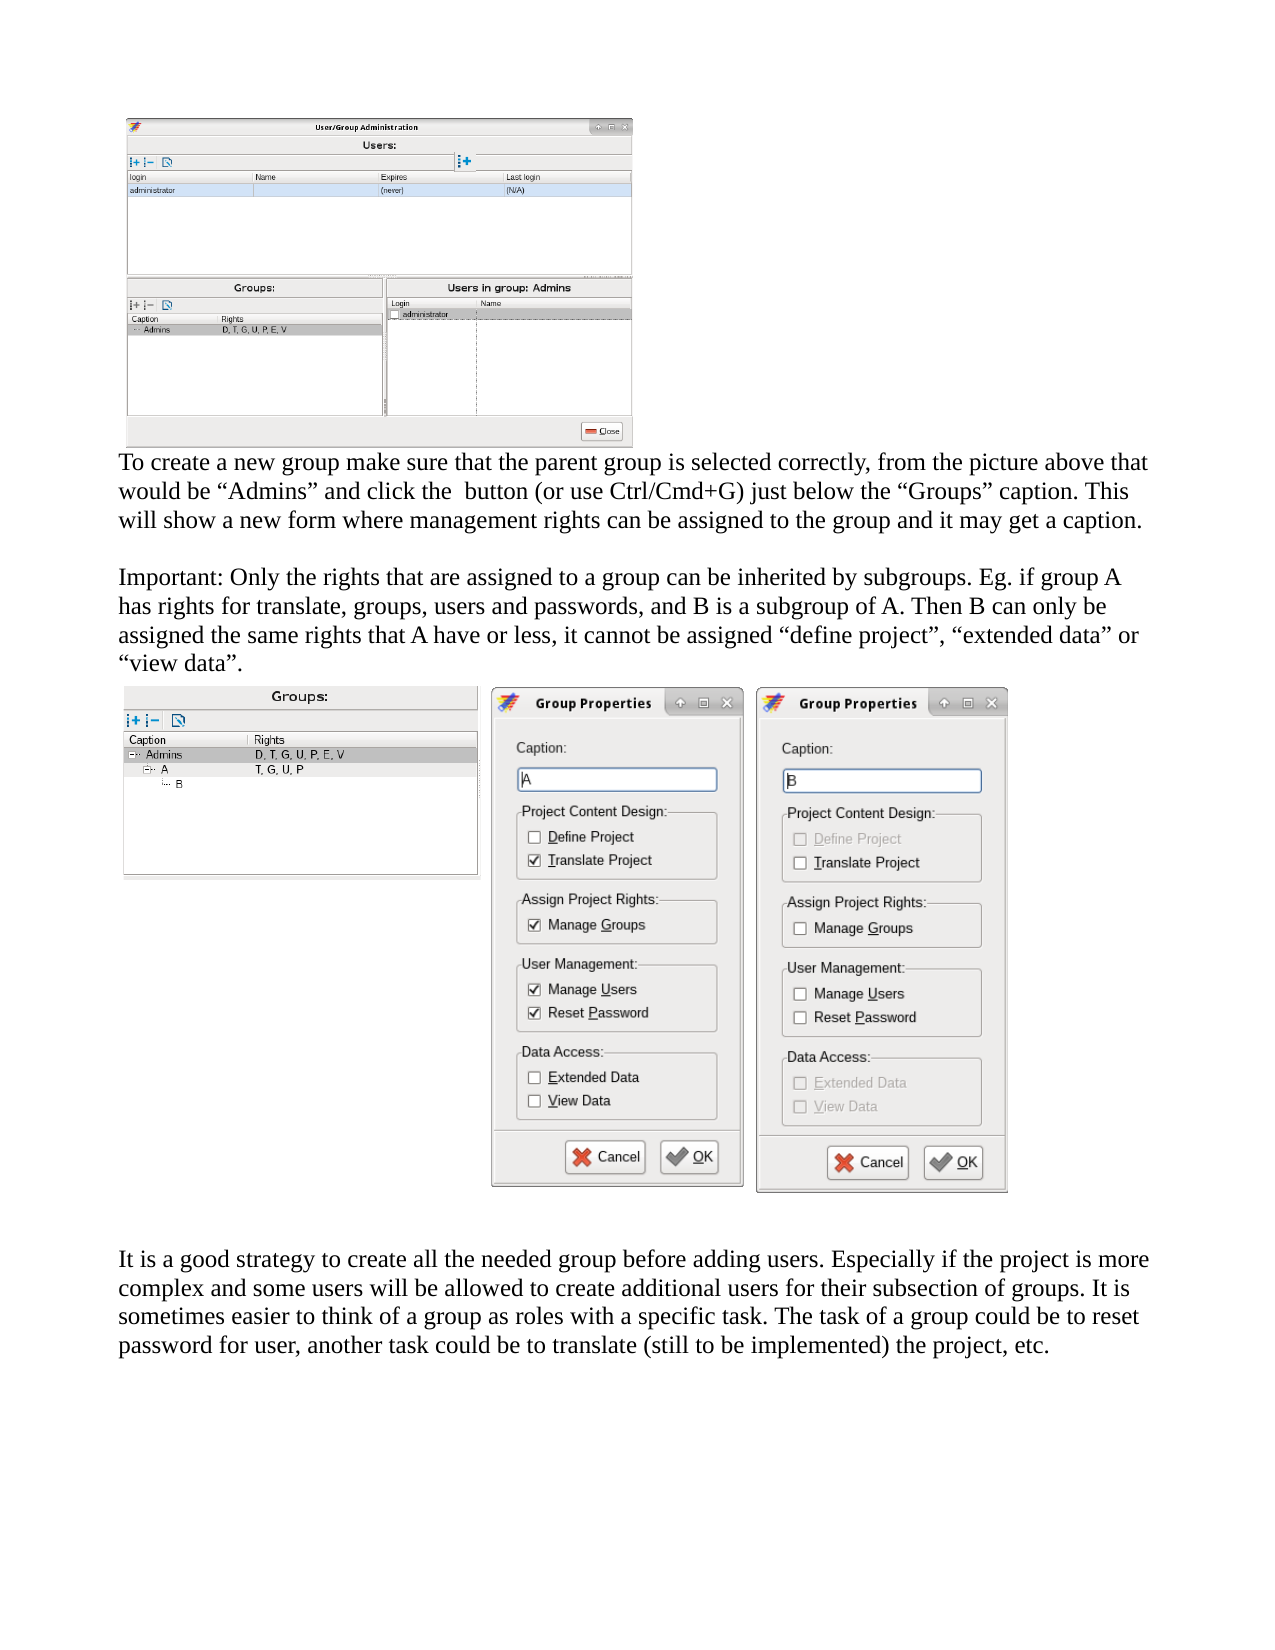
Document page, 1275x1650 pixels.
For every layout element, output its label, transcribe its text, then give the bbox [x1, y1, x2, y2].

picture [756, 687, 1008, 1193]
text Important: Only the rights that are assigned to a group can be inherited by subgroups. Eg. if group A has rights for translate, groups, users and passwords, and B is a subgroup of A. Then B can only be assigned the same rights that A have or less, it cannot be assigned “define project”, “extended data” or “view data”. [118, 562, 1157, 677]
text To create a new group make sure that the parent group is selected correctly, from the picture above that would be “Admins” and click the button (or use Ctrl/Cmd+G) just below the “Groups” caption. This will show a new form where management rights can be assigned to the group and it may get a caption. [118, 118, 1157, 533]
picture [126, 118, 633, 448]
picture [491, 687, 744, 1187]
text It is a good strategy to create all the needed group before adding users. Especially if the project is more complex and some users will be allowed to create additional users for their subsection of groups. It is sometimes easier to think of a group as roles with a specific task. The task of a group could be to reset password for user, another task could be to translate (still to be implemented) the project, etc. [118, 1244, 1157, 1359]
picture [123, 686, 481, 880]
